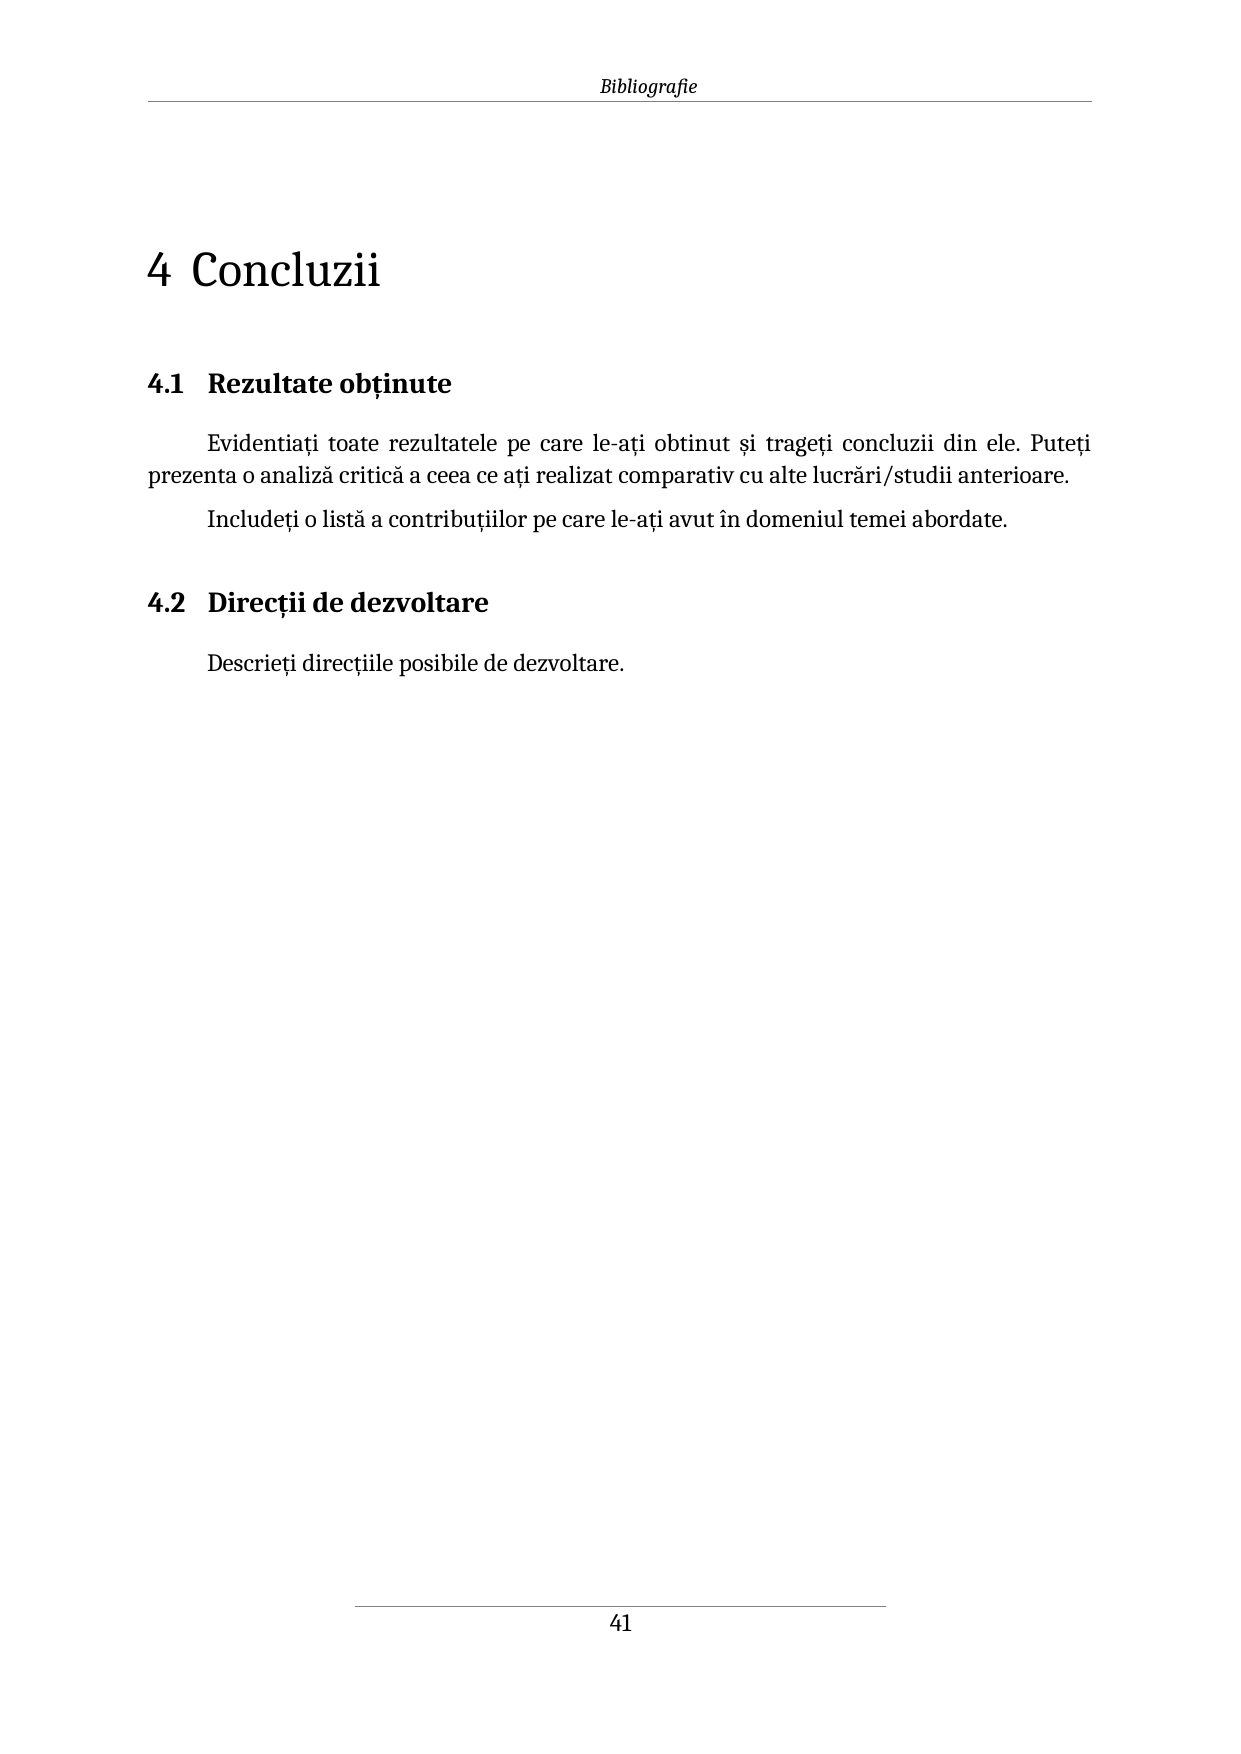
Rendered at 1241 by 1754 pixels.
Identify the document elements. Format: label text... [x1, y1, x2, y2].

text Includeți o listă a contribuțiilor pe care le-ați avut în domeniul temei abordate. [148, 505, 1092, 534]
subtitle Concluzii [148, 242, 1092, 299]
text Descrieți direcțiile posibile de dezvoltare. [148, 648, 1092, 677]
subtitle Rezultate obținute [148, 367, 1092, 401]
text Evidentiați toate rezultatele pe care le-ați obtinut și trageți concluzii din ele. Puteți prezenta o analiză critică a ceea ce ați realizat comparativ cu alte lucrări/studii anterioare. [148, 429, 1092, 490]
subtitle Direcții de dezvoltare [148, 587, 1092, 620]
